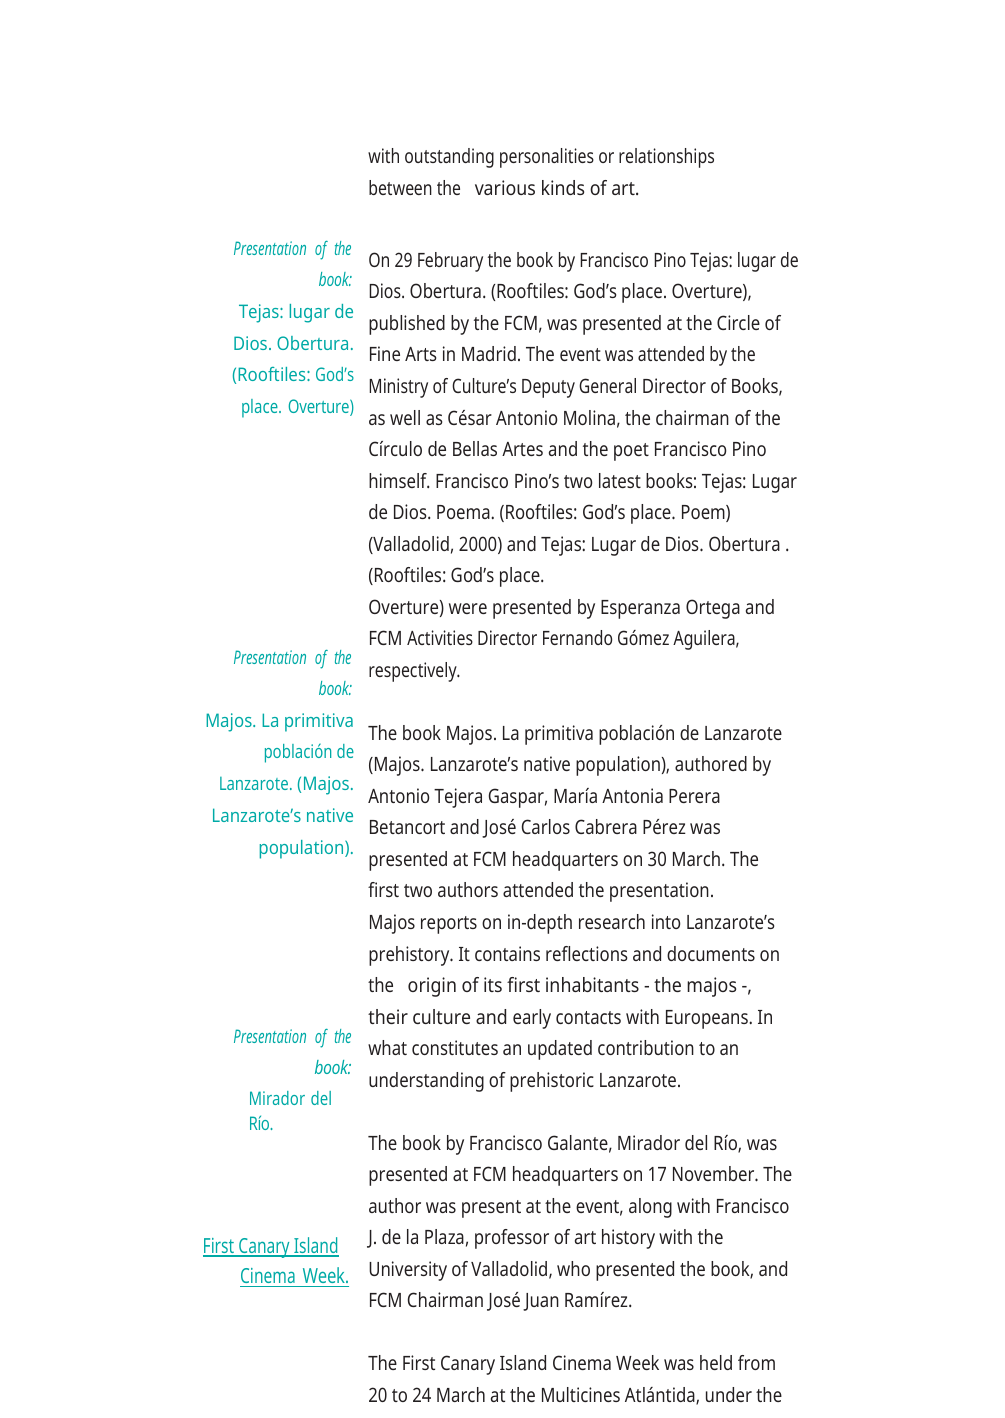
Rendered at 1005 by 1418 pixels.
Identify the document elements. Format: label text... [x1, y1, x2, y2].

text The book by Francisco Galante, Mirador del Río, was presented at FCM headquarters on 17 November. The author was present at the event, along with Francisco J. de la Plaza, professor of art history with the University of Valladolid, who presented the book, and FCM Chairman José Juan Ramírez. [368, 1129, 799, 1313]
text book: [103, 1054, 354, 1079]
text Presentation of the [103, 236, 354, 261]
text The First Canary Island Cinema Week was held from 20 to 24 March at the Multicines Atlántida, under the [368, 1349, 798, 1408]
text Mirador del Río. [248, 1085, 354, 1136]
text with outstanding personalities or relationships between the various kinds of art. [368, 142, 782, 201]
text The book Majos. La primitiva población de Lanzarote (Majos. Lanzarote’s native population), authored by Antonio Tejera Gaspar, María Antonia Perera Betancort and José Carlos Cabrera Pérez was presented at FCM headquarters on 30 March. The first two authors attended the presentation. [368, 719, 790, 904]
text On 29 February the book by Francisco Pino Tejas: lugar de Dios. Obertura. (Rooftiles: God’s place. Overture), published by the FCM, was presented at the Circle of Fine Arts in Madrid. The event was attended by the Ministry of Culture’s Deputy General Director of Books, as well as César Antonio Molina, the chairman of the Círculo de Bellas Artes and the poet Francisco Pino himself. Francisco Pino’s two latest books: Tejas: Lugar de Dios. Poema. (Rooftiles: God’s place. Poem) (Valladolid, 2000) and Tejas: Lugar de Dios. Obertura . (Rooftiles: God’s place. [368, 246, 804, 588]
text Presentation of the [103, 644, 354, 670]
text Majos reports on in-depth research into Lanzarote’s prehistory. It contains reflections and documents on the origin of its first inhabitants - the majos -, their culture and early contacts with Europeans. In what constitutes an updated contribution to an understanding of prehistoric Lanzarote. [368, 908, 795, 1093]
text book: Majos. La primitiva población de Lanzarote. (Majos. Lanzarote’s native population). [200, 675, 354, 860]
text First Canary Island Cinema Week. [202, 1231, 354, 1290]
text Presentation of the [103, 1023, 354, 1049]
text Overture) were presented by Esperanza Ortega and FCM Activities Director Fernando Gómez Aguilera, respectively. [368, 593, 790, 683]
text book: Tejas: lugar de Dios. Obertura. (Rooftiles: God’s place. Overture) [204, 266, 354, 419]
